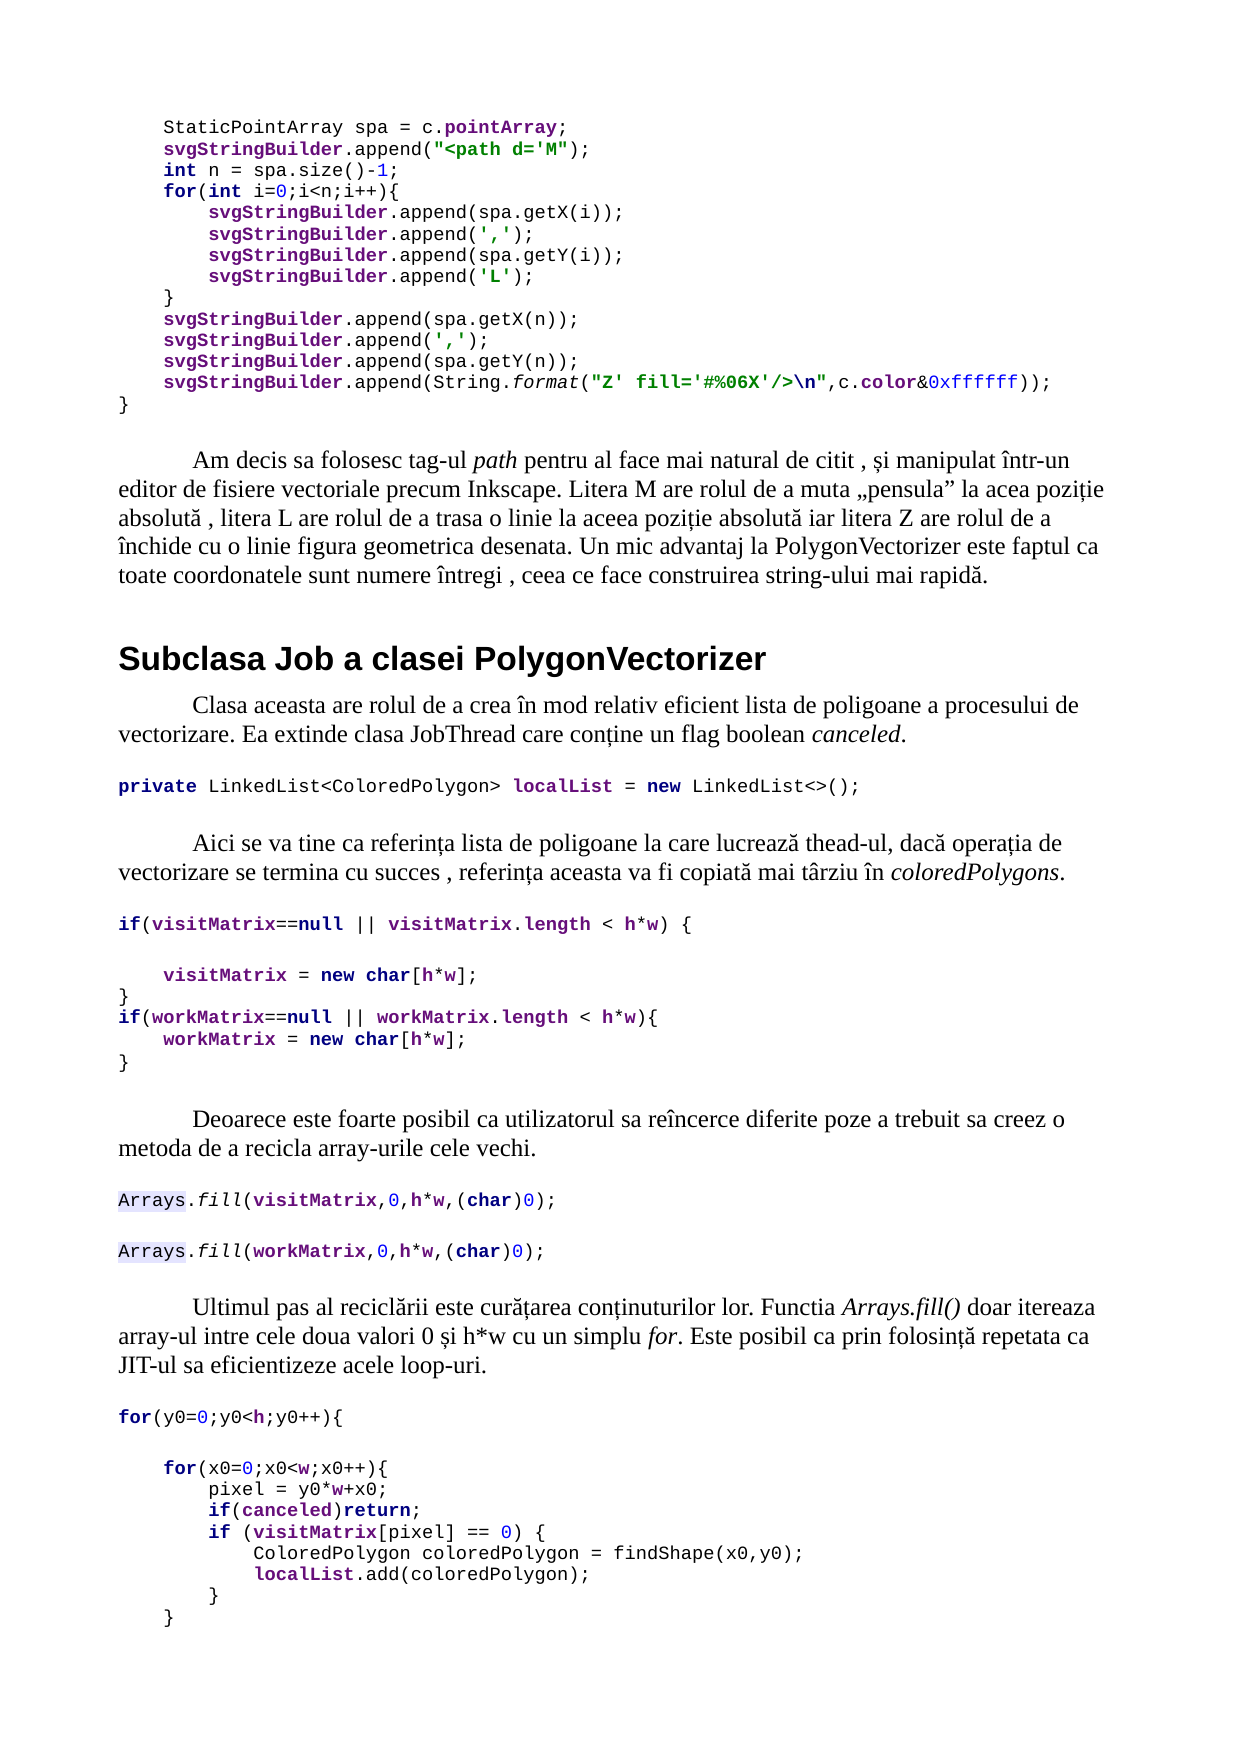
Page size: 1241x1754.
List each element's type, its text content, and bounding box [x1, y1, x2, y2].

text svgStringBuilder.append(String.format("Z' fill='#%06X'/>\n",c.color&0xffffff)); [118, 373, 1122, 394]
text localList.add(coloredPolygon); [118, 1565, 1122, 1586]
text svgStringBuilder.append(spa.getY(i)); [118, 246, 1122, 267]
text Deoarece este foarte posibil ca utilizatorul sa reîncerce diferite poze a trebuit sa creez o metoda de a recicla array-urile cele vechi. [118, 1104, 1122, 1161]
text svgStringBuilder.append(spa.getX(i)); [118, 203, 1122, 224]
text } [118, 288, 1122, 309]
text svgStringBuilder.append('L'); [118, 267, 1122, 288]
text Clasa aceasta are rolul de a crea în mod relativ eficient lista de poligoane a procesului de vectorizare. Ea extinde clasa JobThread care conține un flag boolean canceled. [118, 690, 1122, 748]
text Arrays.fill(visitMatrix,0,h*w,(char)0); [118, 1191, 1122, 1212]
text svgStringBuilder.append(spa.getY(n)); [118, 352, 1122, 373]
text } [118, 1051, 1122, 1074]
text workMatrix = new char[h*w]; [118, 1029, 1122, 1051]
subtitle Subclasa Job a clasei PolygonVectorizer [118, 639, 1122, 678]
text StaticPointArray spa = c.pointArray; [118, 118, 1122, 139]
text ColoredPolygon coloredPolygon = findShape(x0,y0); [118, 1544, 1122, 1565]
text svgStringBuilder.append(','); [118, 224, 1122, 246]
text } [118, 1586, 1122, 1607]
text if(workMatrix==null || workMatrix.length < h*w){ [118, 1008, 1122, 1029]
text if(visitMatrix==null || visitMatrix.length < h*w) { [118, 915, 1122, 936]
text } [118, 987, 1122, 1008]
text if (visitMatrix[pixel] == 0) { [118, 1522, 1122, 1544]
text Arrays.fill(workMatrix,0,h*w,(char)0); [118, 1242, 1122, 1263]
text for(x0=0;x0<w;x0++){ [118, 1459, 1122, 1480]
text svgStringBuilder.append("<path d='M"); [118, 139, 1122, 161]
text private LinkedList<ColoredPolygon> localList = new LinkedList<>(); [118, 777, 1122, 798]
text pixel = y0*w+x0; [118, 1480, 1122, 1501]
text } [118, 1607, 1122, 1629]
text } [118, 394, 1122, 416]
text Aici se va tine ca referința lista de poligoane la care lucrează thead-ul, dacă operația de vectorizare se termina cu succes , referința aceasta va fi copiată mai târziu în coloredPolygons. [118, 828, 1122, 886]
text for(y0=0;y0<h;y0++){ [118, 1408, 1122, 1429]
text visitMatrix = new char[h*w]; [118, 966, 1122, 987]
text Ultimul pas al reciclării este curățarea conținuturilor lor. Functia Arrays.fill() doar itereaza array-ul intre cele doua valori 0 și h*w cu un simplu for. Este posibil ca prin folosință repetata ca JIT-ul sa eficientizeze acele loop-uri. [118, 1292, 1122, 1378]
text for(int i=0;i<n;i++){ [118, 182, 1122, 203]
text Am decis sa folosesc tag-ul path pentru al face mai natural de citit , și manipulat într-un editor de fisiere vectoriale precum Inkscape. Litera M are rolul de a muta „pensula” la acea poziție absolută , litera L are rolul de a trasa o linie la aceea poziție absolută iar litera Z are rolul de a închide cu o linie figura geometrica desenata. Un mic advantaj la PolygonVectorizer este faptul ca toate coordonatele sunt numere întregi , ceea ce face construirea string-ului mai rapidă. [118, 445, 1122, 589]
text svgStringBuilder.append(','); [118, 331, 1122, 352]
text if(canceled)return; [118, 1501, 1122, 1522]
text int n = spa.size()-1; [118, 161, 1122, 182]
text svgStringBuilder.append(spa.getX(n)); [118, 309, 1122, 331]
